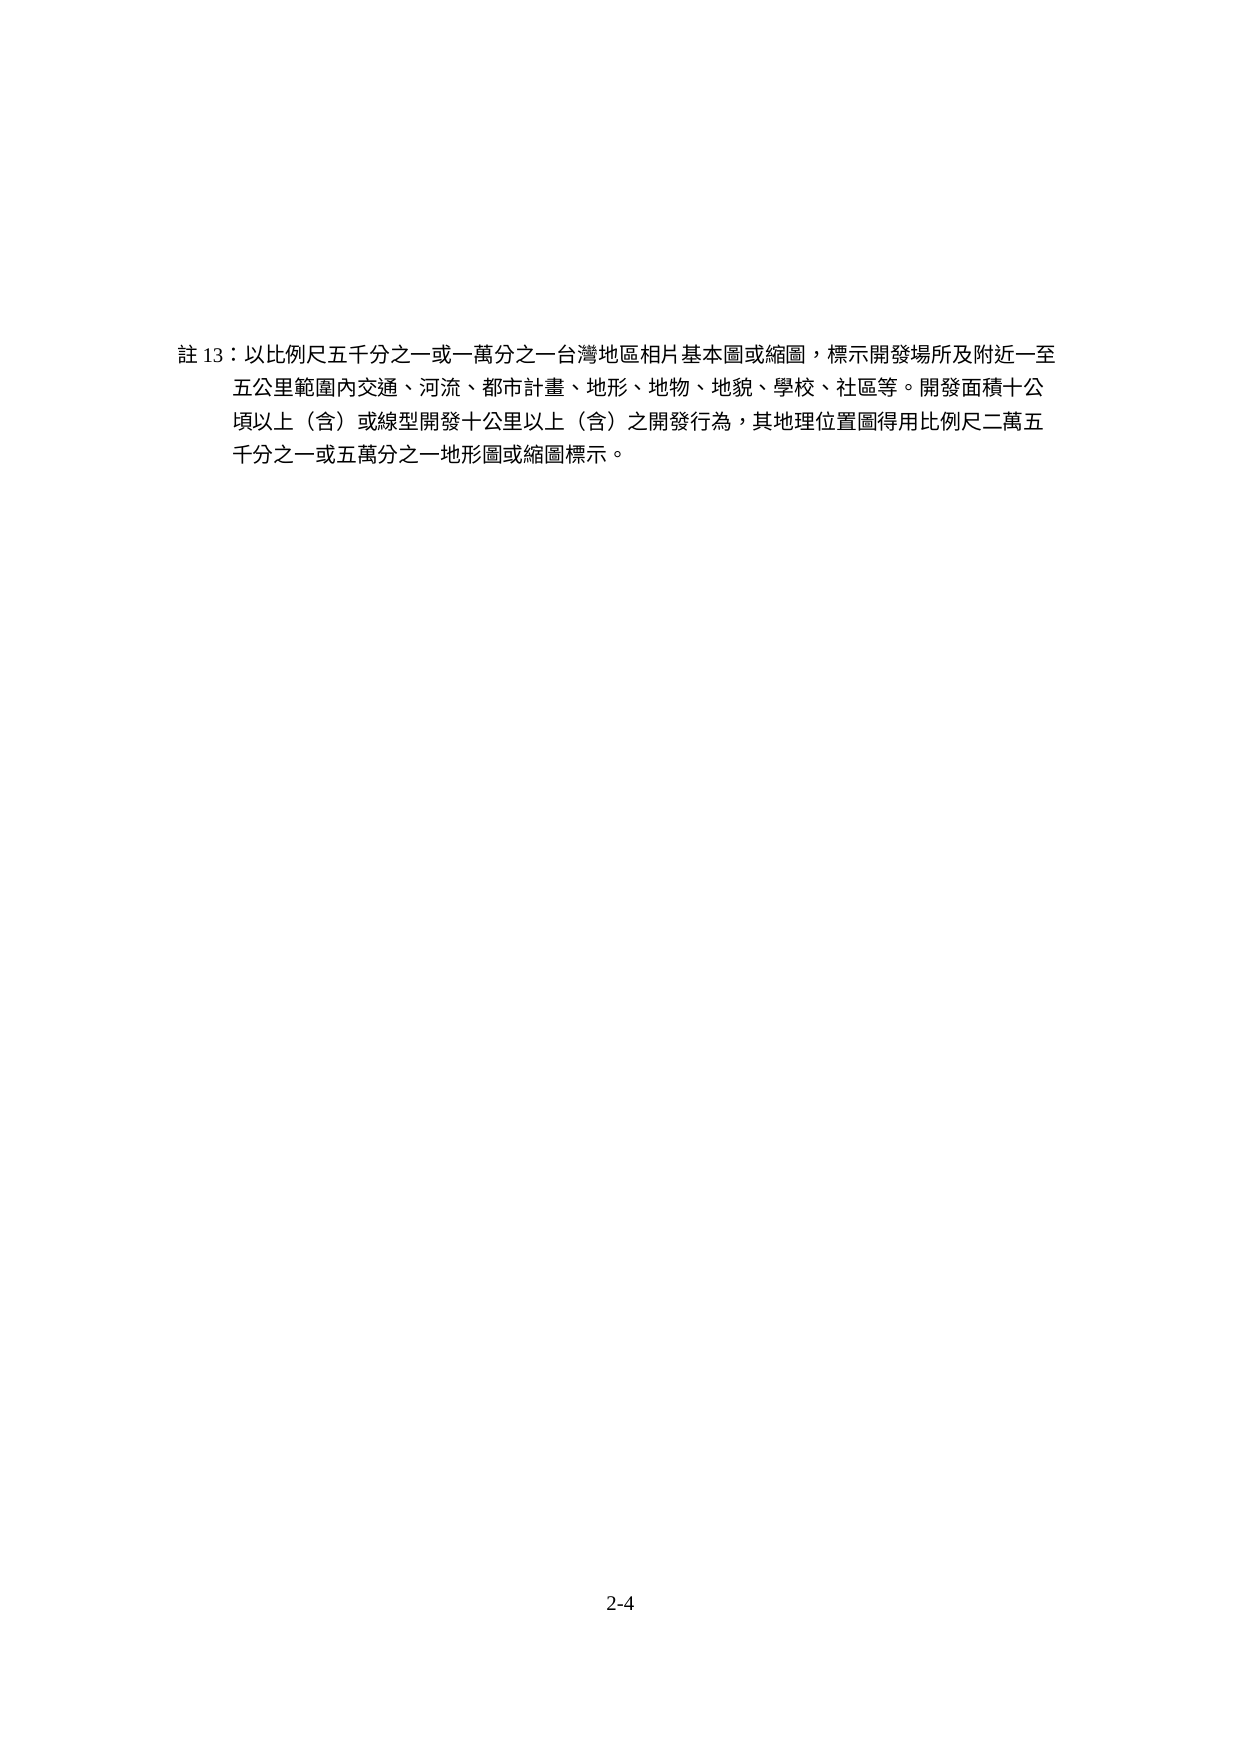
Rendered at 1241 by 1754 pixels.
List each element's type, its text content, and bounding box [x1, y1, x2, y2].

text 註13：以比例尺五千分之一或一萬分之一台灣地區相片基本圖或縮圖，標示開發場所及附近一至五公里範圍內交通、河流、都市計畫、地形、地物、地貌、學校、社區等。開發面積十公頃以上（含）或線型開發十公里以上（含）之開發行為，其地理位置圖得用比例尺二萬五千分之一或五萬分之一地形圖或縮圖標示。 [177, 336, 1063, 469]
